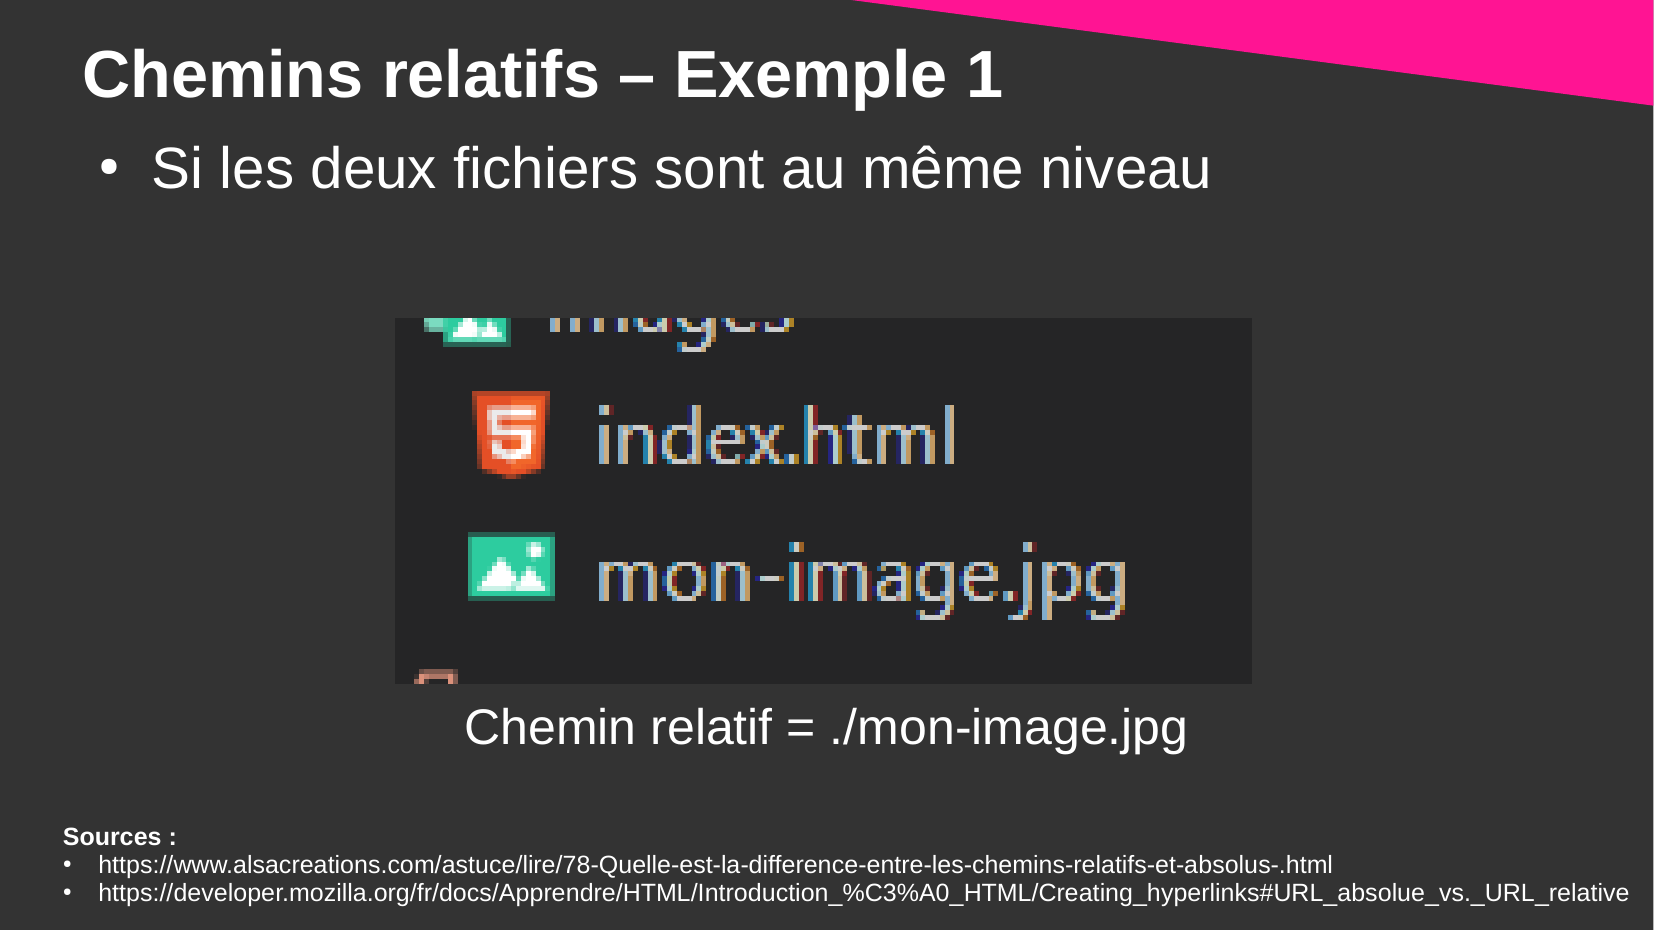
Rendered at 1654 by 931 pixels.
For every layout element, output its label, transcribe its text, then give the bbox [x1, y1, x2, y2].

text_box Sources : https://www.alsacreations.com/astuce/lire/78-Quelle-est-la-difference-entre-les-chemins-relatifs-et-absolus-.html https://developer.mozilla.org/fr/docs/Apprendre/HTML/Introduction_%C3%A0_HTML/Creating_hyperlinks#URL_absolue_vs._URL_relative [48, 815, 1654, 915]
picture [395, 318, 1252, 684]
title Chemin relatif = ./mon-image.jpg [358, 699, 1296, 762]
text_box [851, 0, 1654, 106]
list Si les deux fichiers sont au même niveau [80, 135, 1546, 302]
title Chemins relatifs – Exemple 1 [82, 37, 1571, 122]
